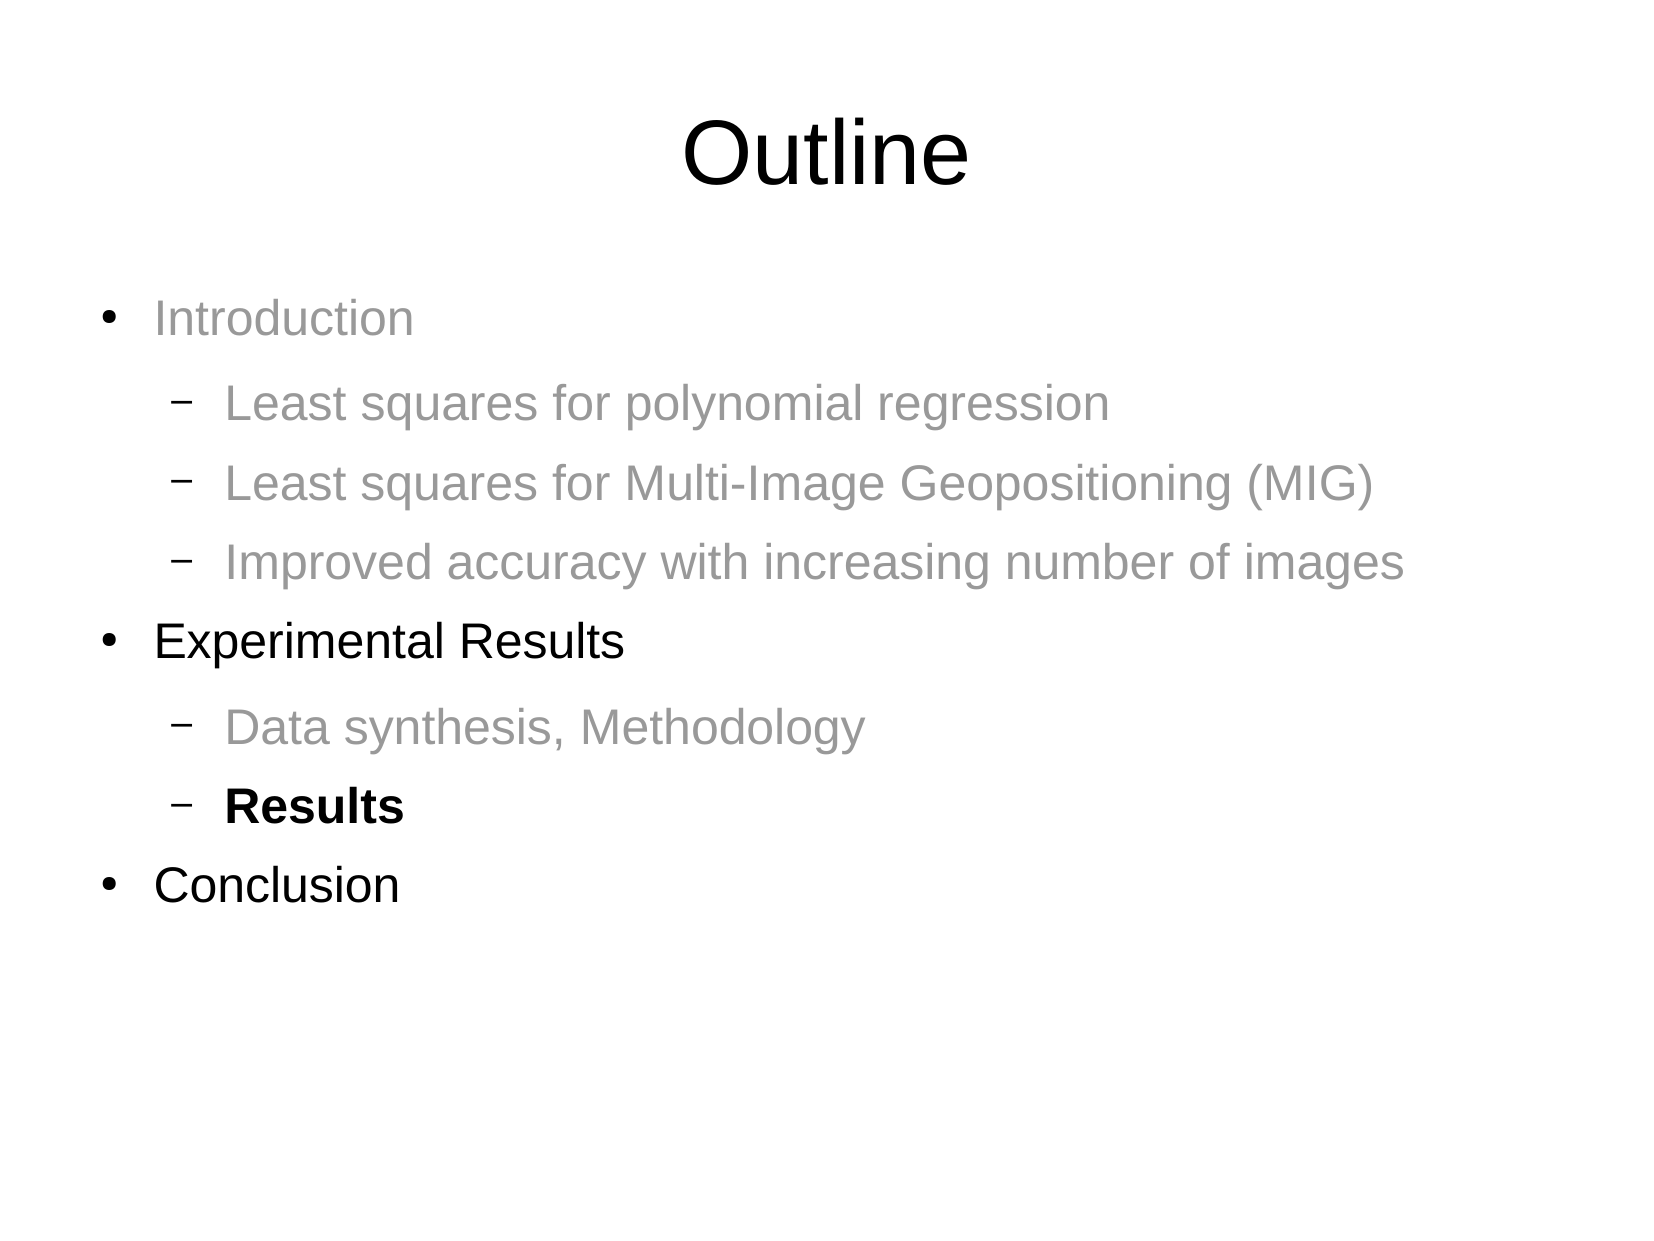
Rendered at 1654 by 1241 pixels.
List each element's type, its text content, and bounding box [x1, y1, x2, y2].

list Introduction Least squares for polynomial regression Least squares for Multi-Image Geopositioning (MIG) Improved accuracy with increasing number of images Experimental Results Data synthesis, Methodology Results Conclusion [82, 290, 1571, 1010]
title Outline [82, 49, 1571, 257]
